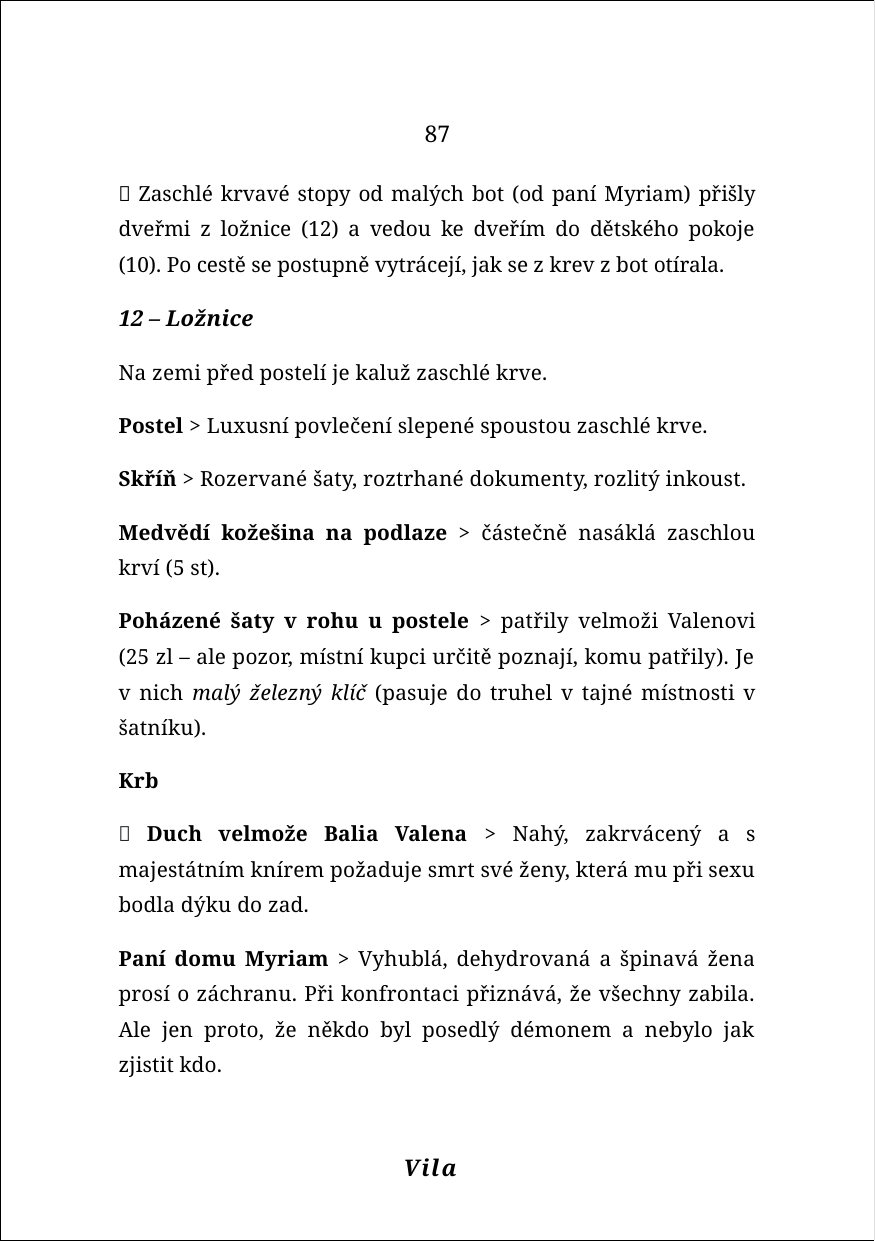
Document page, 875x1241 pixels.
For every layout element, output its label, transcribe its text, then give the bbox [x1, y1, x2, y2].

text 12 – Ložnice [118, 303, 756, 333]
text Medvědí kožešina na podlaze > částečně nasáklá zaschlou krví (5 st). [118, 518, 756, 582]
text Krb [118, 766, 756, 795]
text Paní domu Myriam > Vyhublá, dehydrovaná a špinavá žena prosí o záchranu. Při konfrontaci přiznává, že všechny zabila. Ale jen proto, že někdo byl posedlý démonem a nebylo jak zjistit kdo. [118, 944, 756, 1079]
text 👤 Duch velmože Balia Valena > Nahý, zakrvácený a s majestátním knírem požaduje smrt své ženy, která mu při sexu bodla dýku do zad. [118, 819, 756, 919]
text 👣 Zaschlé krvavé stopy od malých bot (od paní Myriam) přišly dveřmi z ložnice (12) a vedou ke dveřím do dětského pokoje (10). Po cestě se postupně vytrácejí, jak se z krev z bot otírala. [118, 179, 756, 278]
text Skříň > Rozervané šaty, roztrhané dokumenty, rozlitý inkoust. [118, 464, 756, 493]
text Na zemi před postelí je kaluž zaschlé krve. [118, 358, 756, 387]
text Postel > Luxusní povlečení slepené spoustou zaschlé krve. [118, 411, 756, 440]
text Poházené šaty v rohu u postele > patřily velmoži Valenovi (25 zl – ale pozor, místní kupci určitě poznají, komu patřily). Je v nich malý železný klíč (pasuje do truhel v tajné místnosti v šatníku). [118, 607, 756, 742]
